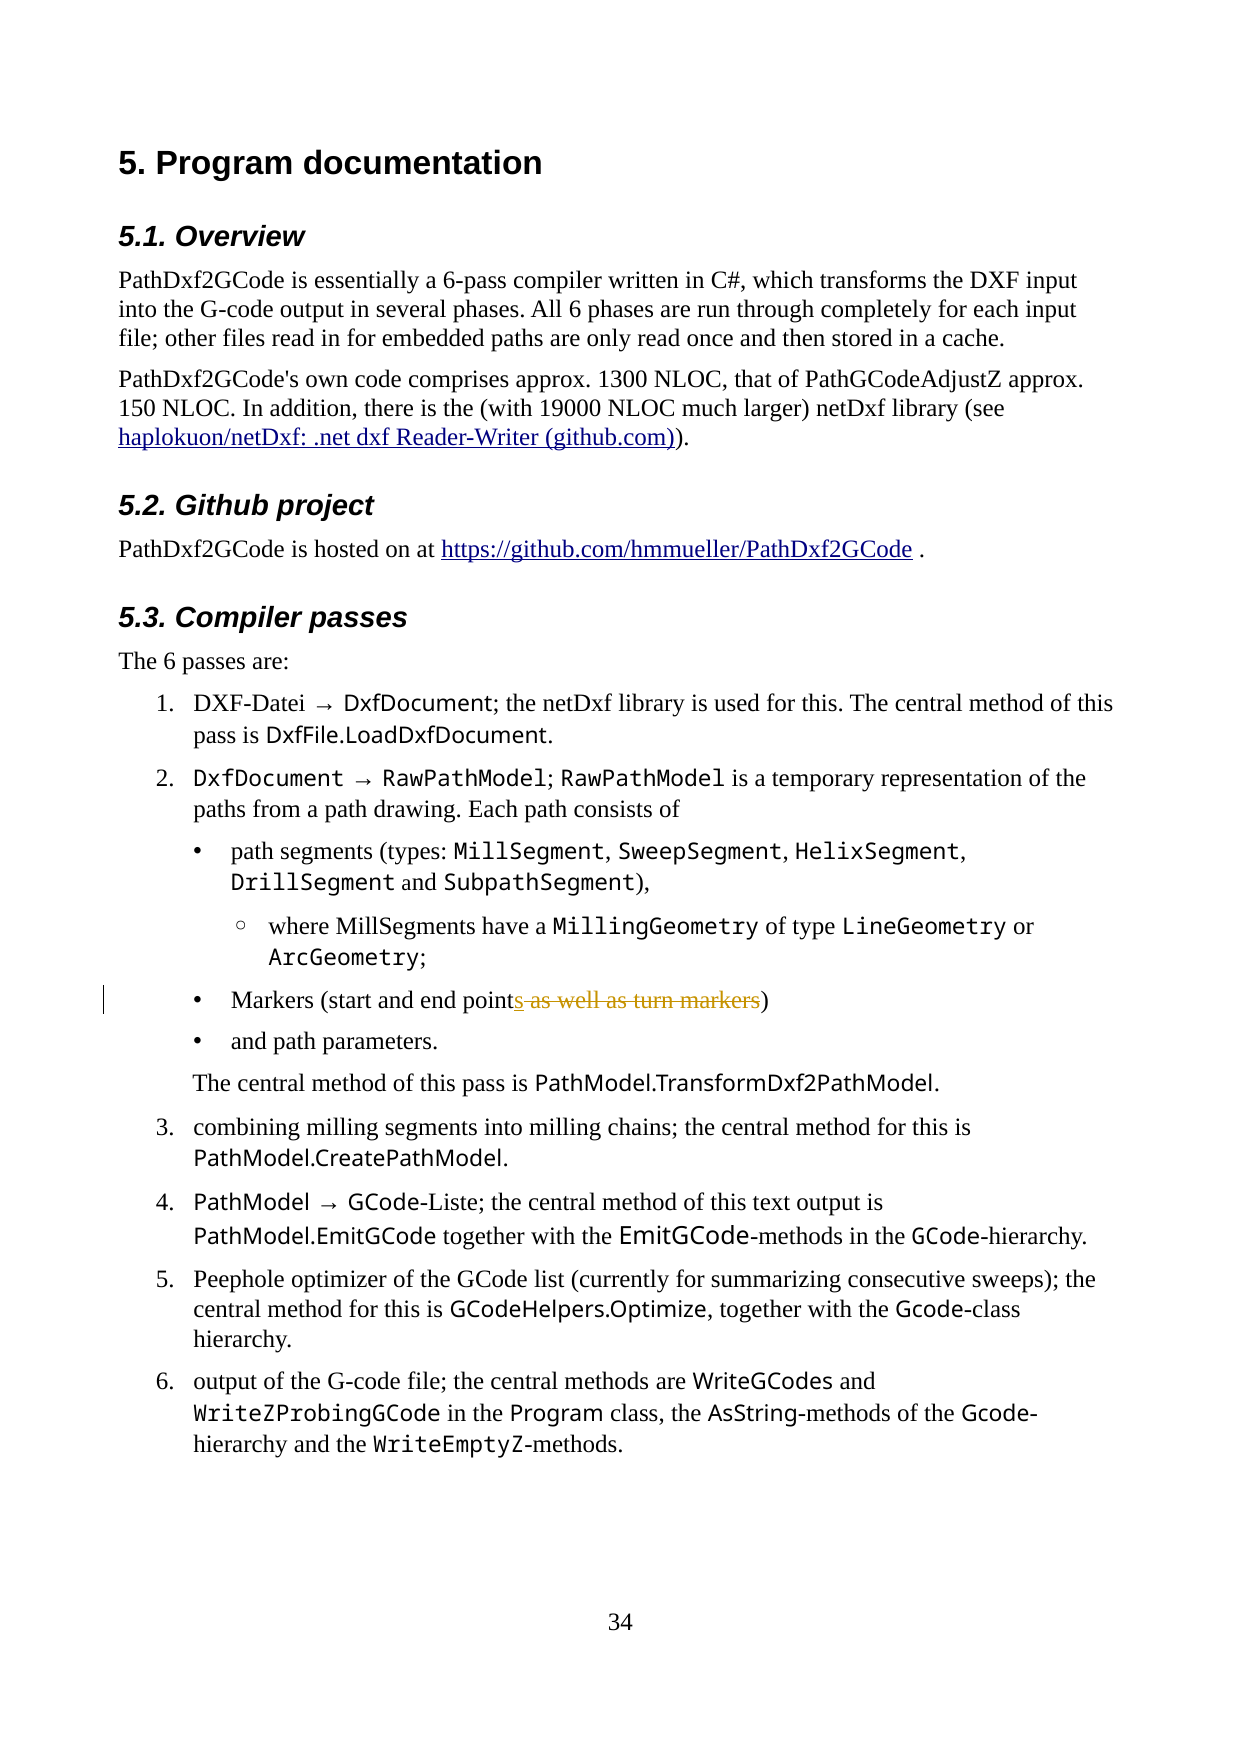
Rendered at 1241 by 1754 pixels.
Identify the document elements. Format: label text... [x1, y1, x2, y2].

list Peephole optimizer of the GCode list (currently for summarizing consecutive sweeps); the central method for this is GCodeHelpers.Optimize, together with the Gcode-class hierarchy. [156, 1264, 1122, 1353]
list path segments (types: MillSegment, SweepSegment, HelixSegment, DrillSegment and SubpathSegment), [193, 835, 1122, 897]
list combining milling segments into milling chains; the central method for this is PathModel.CreatePathModel. [156, 1111, 1122, 1174]
list DxfDocument → RawPathModel; RawPathModel is a temporary representation of the paths from a path drawing. Each path consists of [156, 762, 1122, 822]
list PathModel → GCode-Liste; the central method of this text output is PathModel.EmitGCode together with the EmitGCode-methods in the GCode-hierarchy. [156, 1186, 1122, 1251]
subtitle 5. Program documentation [118, 143, 1122, 182]
list output of the G-code file; the central methods are WriteGCodes and WriteZProbingGCode in the Program class, the AsString-methods of the Gcode-hierarchy and the WriteEmptyZ-methods. [156, 1365, 1122, 1459]
list where MillSegments have a MillingGeometry of type LineGeometry or ArcGeometry; [231, 910, 1122, 972]
subtitle 5.3. Compiler passes [118, 600, 1122, 634]
list DXF-Datei → DxfDocument; the netDxf library is used for this. The central method of this pass is DxfFile.LoadDxfDocument. [156, 687, 1122, 750]
list Markers (start and end points) [193, 985, 1122, 1014]
text PathDxf2GCode's own code comprises approx. 1300 NLOC, that of PathGCodeAdjustZ approx. 150 NLOC. In addition, there is the (with 19000 NLOC much larger) netDxf library (see haplokuon/netDxf: .net dxf Reader-Writer (github.com)). [118, 364, 1122, 450]
list and path parameters. [193, 1026, 1122, 1055]
text PathDxf2GCode is hosted on at https://github.com/hmmueller/PathDxf2GCode . [118, 534, 1122, 563]
text The central method of this pass is PathModel.TransformDxf2PathModel. [192, 1067, 1122, 1099]
text PathDxf2GCode is essentially a 6-pass compiler written in C#, which transforms the DXF input into the G-code output in several phases. All 6 phases are run through completely for each input file; other files read in for embedded paths are only read once and then stored in a cache. [118, 265, 1122, 352]
text The 6 passes are: [118, 646, 1122, 675]
subtitle 5.1. Overview [118, 219, 1122, 253]
subtitle 5.2. Github project [118, 488, 1122, 521]
